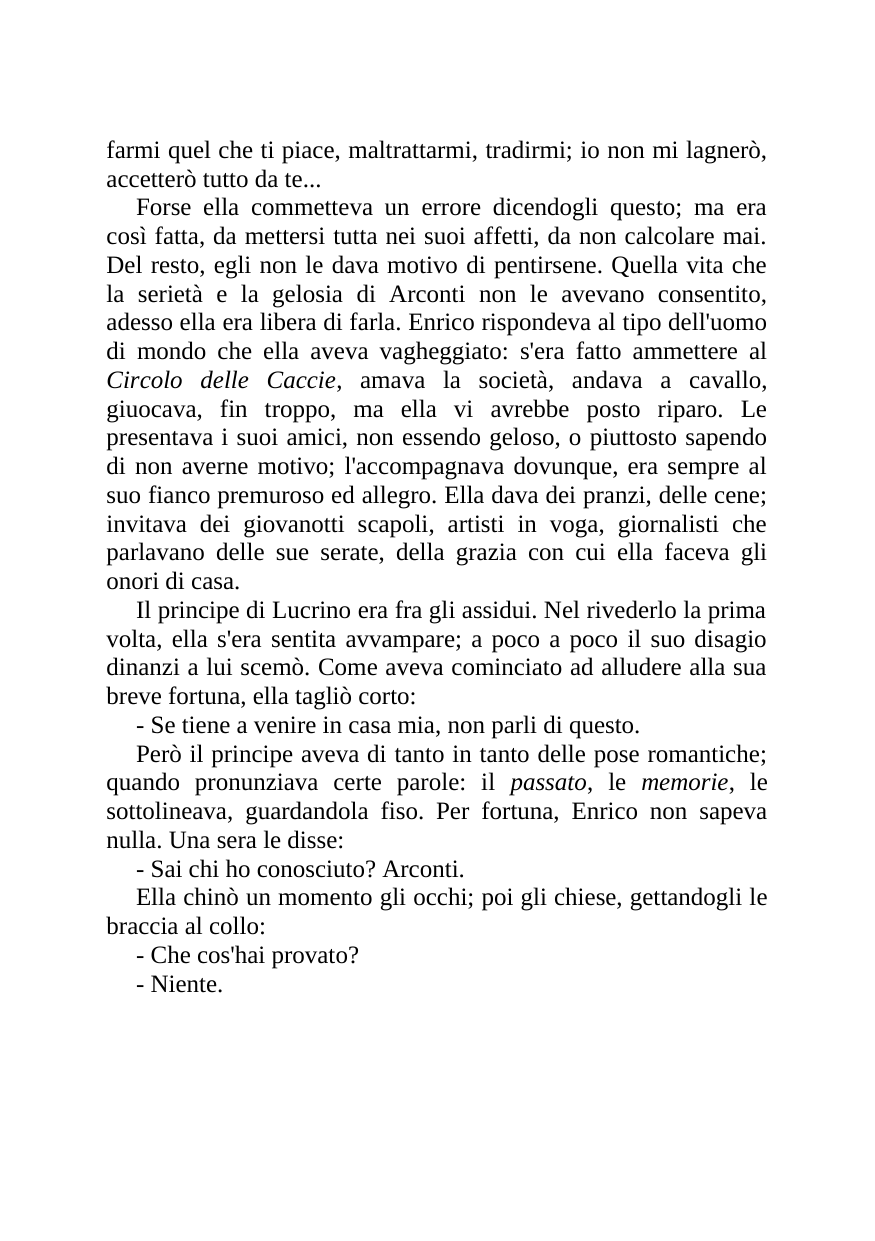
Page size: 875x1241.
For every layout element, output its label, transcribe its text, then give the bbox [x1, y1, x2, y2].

text Però il principe aveva di tanto in tanto delle pose romantiche; quando pronunziava certe parole: il passato, le memorie, le sottolineava, guardandola fiso. Per fortuna, Enrico non sapeva nulla. Una sera le disse: [106, 739, 768, 854]
text - Niente. [106, 969, 768, 997]
text - Se tiene a venire in casa mia, non parli di questo. [106, 710, 768, 739]
text Forse ella commetteva un errore dicendogli questo; ma era così fatta, da mettersi tutta nei suoi affetti, da non calcolare mai. Del resto, egli non le dava motivo di pentirsene. Quella vita che la serietà e la gelosia di Arconti non le avevano consentito, adesso ella era libera di farla. Enrico rispondeva al tipo dell'uomo di mondo che ella aveva vagheggiato: s'era fatto ammettere al Circolo delle Caccie, amava la società, andava a cavallo, giuocava, fin troppo, ma ella vi avrebbe posto riparo. Le presentava i suoi amici, non essendo geloso, o piuttosto sapendo di non averne motivo; l'accompagnava dovunque, era sempre al suo fianco premuroso ed allegro. Ella dava dei pranzi, delle cene; invitava dei giovanotti scapoli, artisti in voga, giornalisti che parlavano delle sue serate, della grazia con cui ella faceva gli onori di casa. [106, 192, 768, 595]
text - Che cos'hai provato? [106, 940, 768, 969]
text Ella chinò un momento gli occhi; poi gli chiese, gettandogli le braccia al collo: [106, 882, 768, 940]
text farmi quel che ti piace, maltrattarmi, tradirmi; io non mi lagnerò, accetterò tutto da te... [106, 135, 768, 192]
text - Sai chi ho conosciuto? Arconti. [106, 854, 768, 882]
text Il principe di Lucrino era fra gli assidui. Nel rivederlo la prima volta, ella s'era sentita avvampare; a poco a poco il suo disagio dinanzi a lui scemò. Come aveva cominciato ad alludere alla sua breve fortuna, ella tagliò corto: [106, 595, 768, 710]
